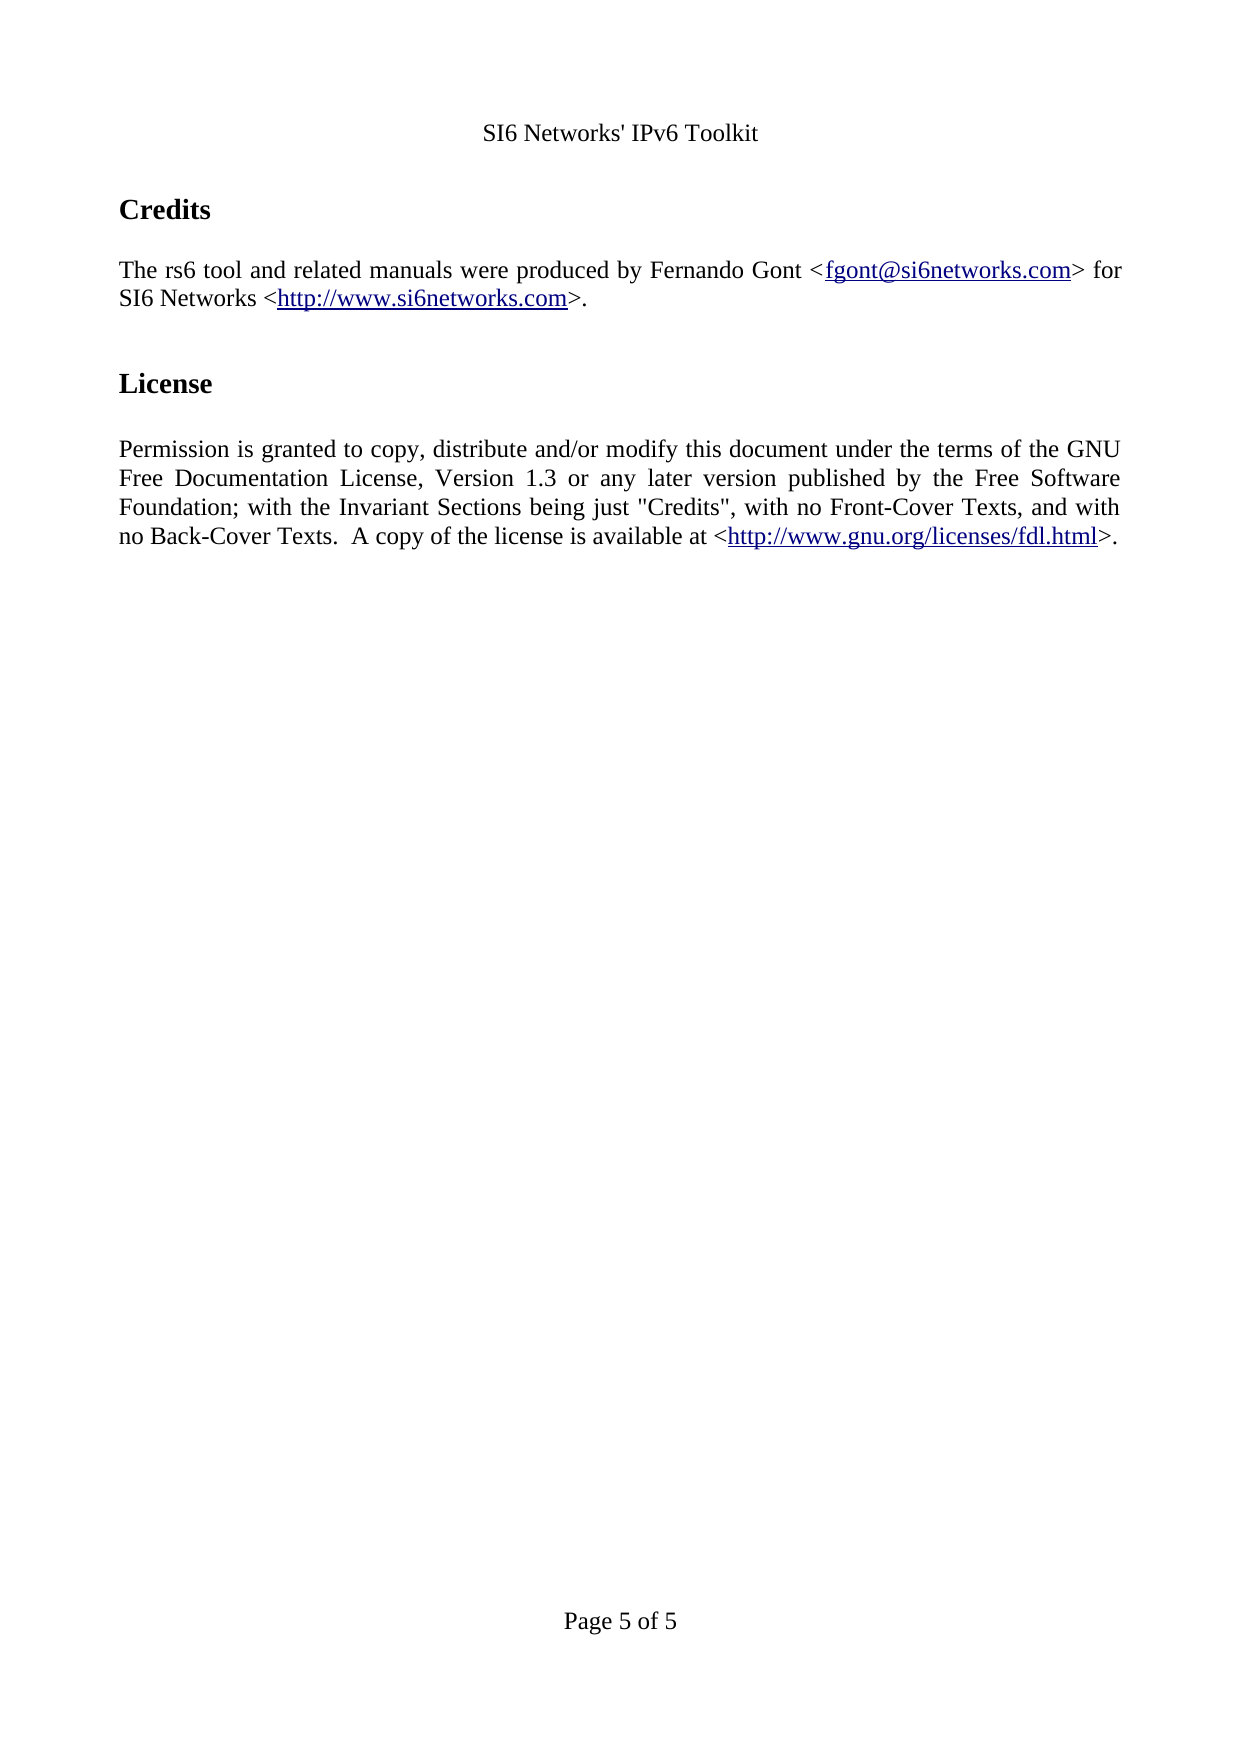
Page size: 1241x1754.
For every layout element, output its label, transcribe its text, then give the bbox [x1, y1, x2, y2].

text Credits [118, 192, 1122, 226]
text The rs6 tool and related manuals were produced by Fernando Gont <fgont@si6networks.com> for SI6 Networks <http://www.si6networks.com>. [118, 255, 1122, 312]
subtitle License [118, 366, 1122, 399]
text Permission is granted to copy, distribute and/or modify this document under the terms of the GNU Free Documentation License, Version 1.3 or any later version published by the Free Software Foundation; with the Invariant Sections being just "Credits", with no Front-Cover Texts, and with no Back-Cover Texts. A copy of the license is available at <http://www.gnu.org/licenses/fdl.html>. [118, 434, 1122, 549]
